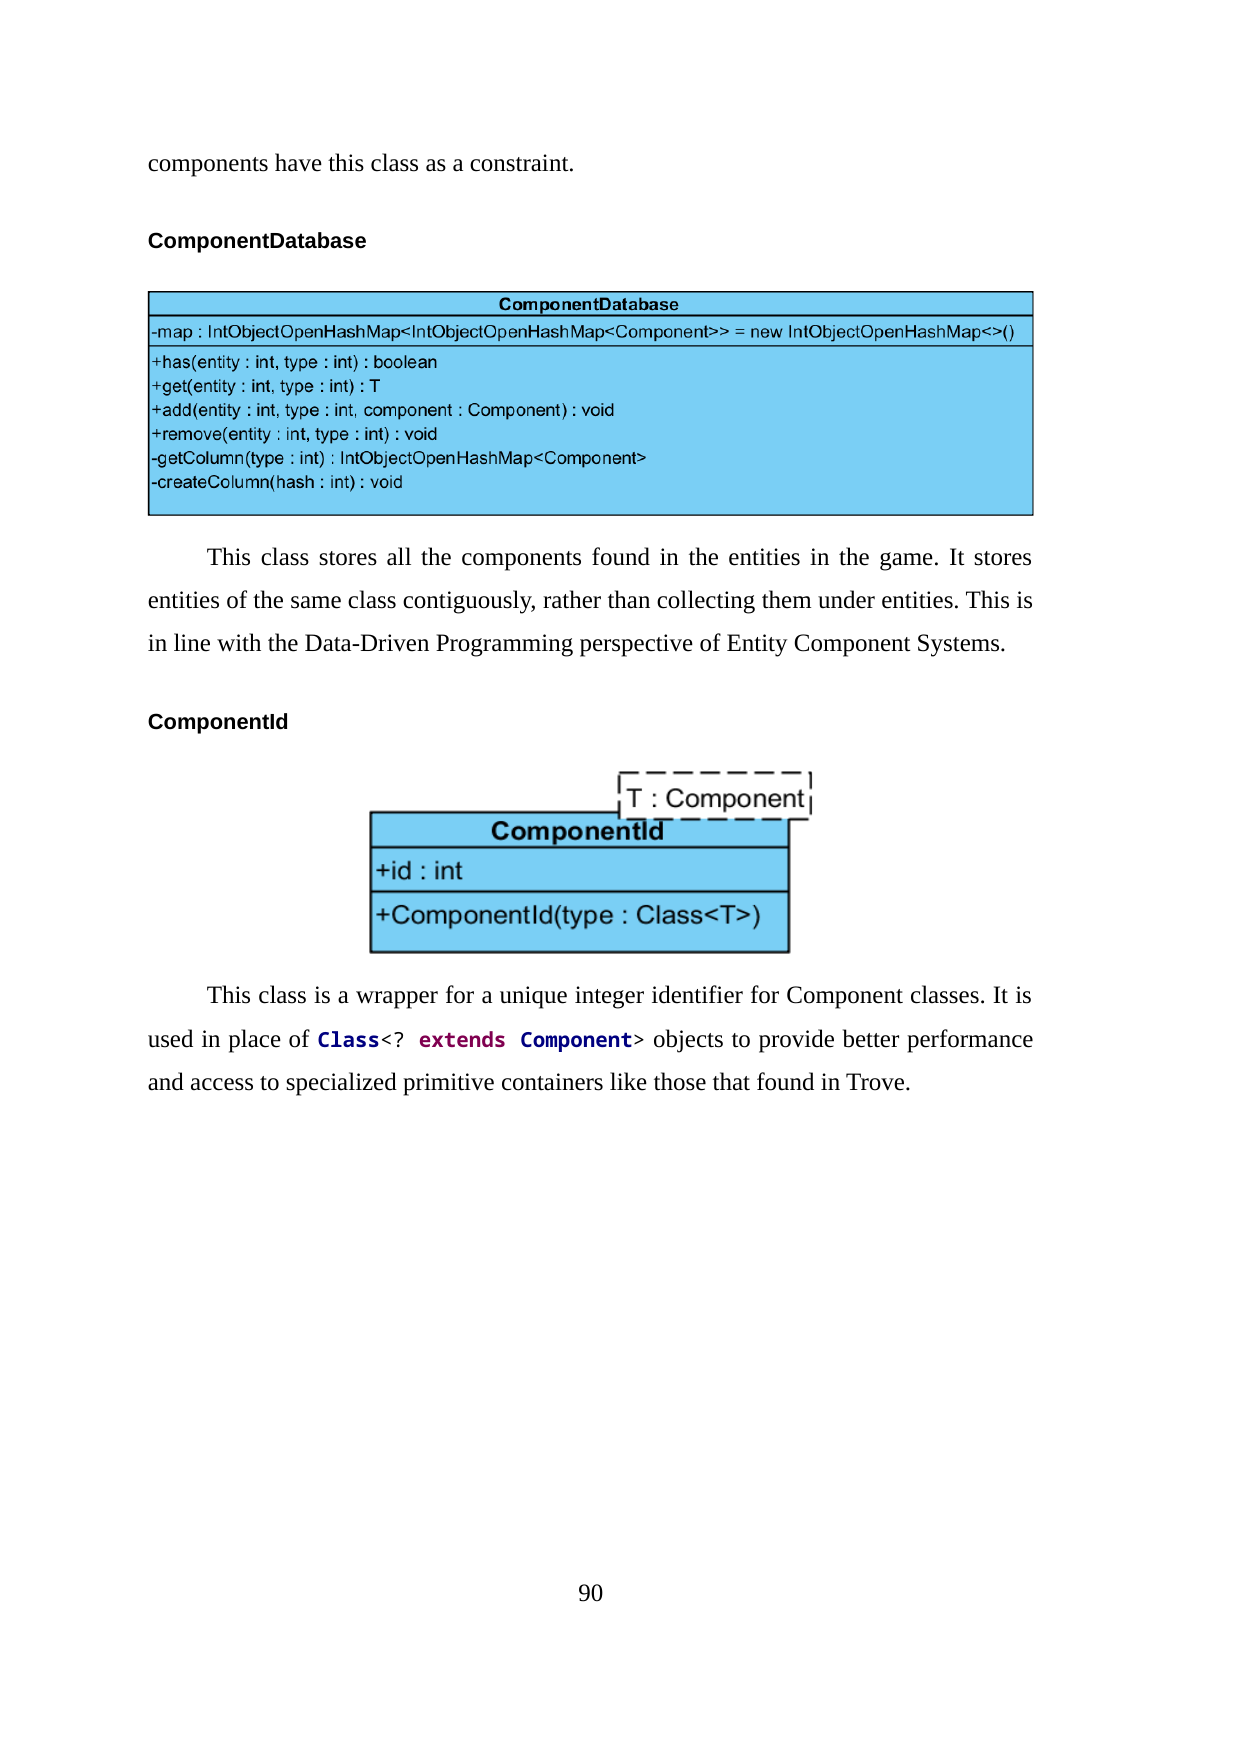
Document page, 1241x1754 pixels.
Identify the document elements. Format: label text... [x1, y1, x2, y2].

picture [369, 771, 813, 954]
subtitle ComponentId [148, 709, 1033, 734]
subtitle ComponentDatabase [148, 228, 1033, 253]
text components have this class as a constraint. [148, 148, 1033, 176]
text This class is a wrapper for a unique integer identifier for Component classes. It is used in place of Class<? extends Component> objects to provide better performance and access to specialized primitive containers like those that found in Trove. [148, 981, 1033, 1096]
picture [147, 291, 1034, 516]
text This class stores all the components found in the entities in the game. It stores entities of the same class contiguously, rather than collecting them under entities. This is in line with the Data-Driven Programming perspective of Entity Component Systems. [148, 542, 1033, 657]
